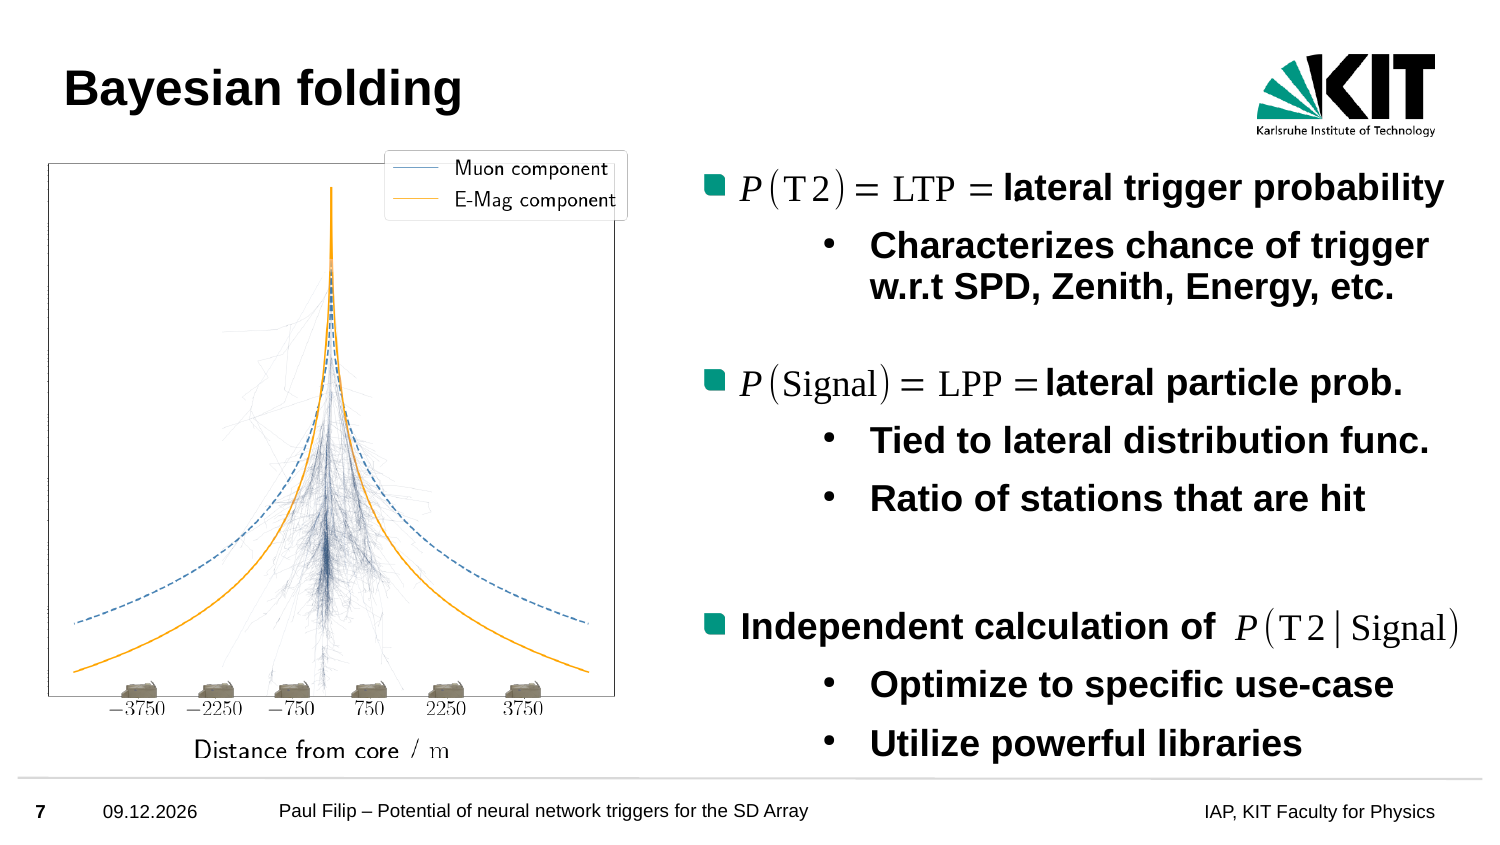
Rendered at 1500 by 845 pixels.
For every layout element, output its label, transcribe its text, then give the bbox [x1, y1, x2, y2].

picture [179, 739, 480, 758]
picture [37, 139, 638, 715]
list lateral trigger probability Characterizes chance of trigger w.r.t SPD, Zenith, Energy, etc. lateral particle prob. Tied to lateral distribution func. Ratio of stations that are hit Independent calculation of Optimize to specific use-case Utilize powerful libraries [657, 168, 1500, 788]
picture [1257, 54, 1435, 137]
title Bayesian folding [63, 22, 1343, 117]
text_box [25, 715, 525, 764]
chart [1233, 606, 1460, 653]
chart [738, 167, 1023, 214]
chart [738, 362, 1068, 409]
